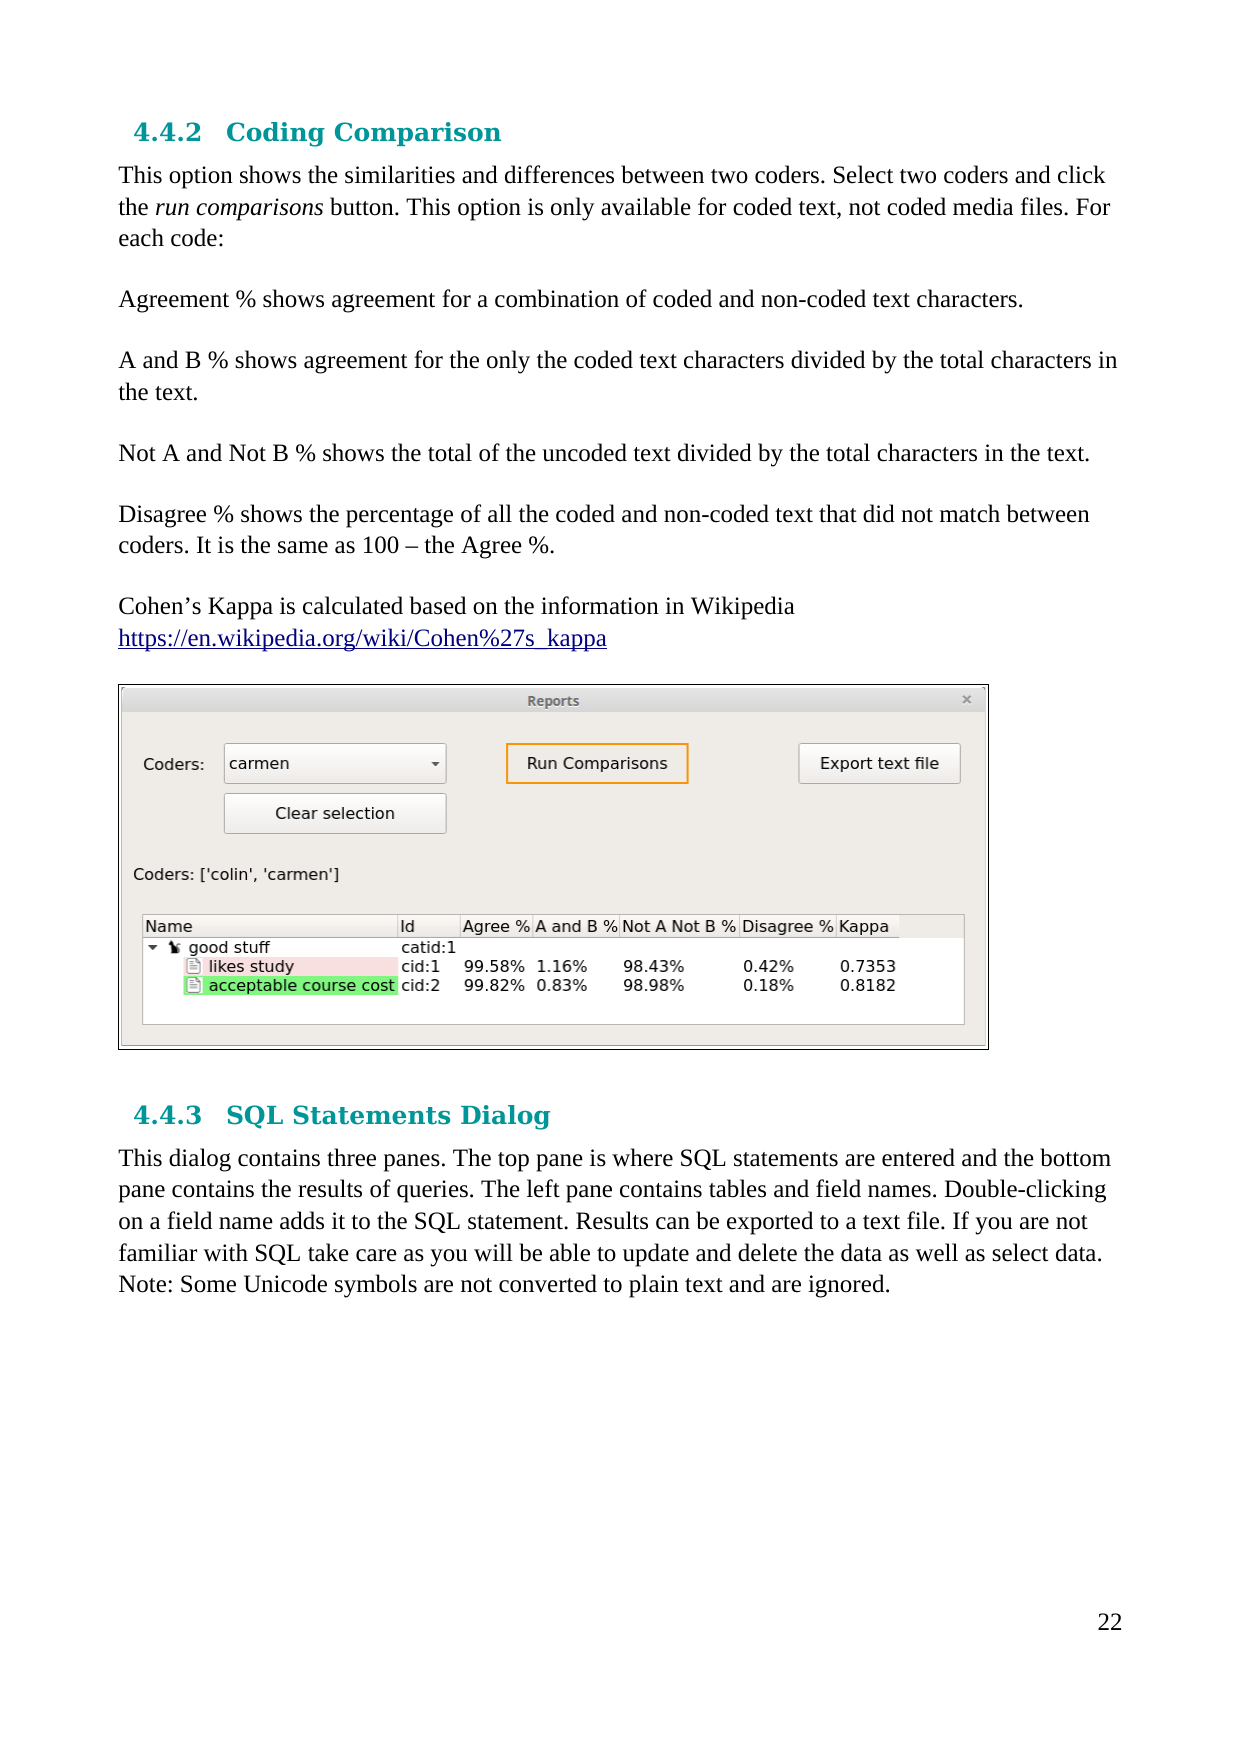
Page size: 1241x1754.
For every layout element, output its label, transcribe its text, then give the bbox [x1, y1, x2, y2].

text This dialog contains three panes. The top pane is where SQL statements are entered and the bottom pane contains the results of queries. The left pane contains tables and field names. Double-clicking on a field name adds it to the SQL statement. Results can be exported to a text file. If you are not familiar with SQL take care as you will be able to update and delete the data as well as select data. Note: Some Unicode symbols are not converted to plain text and are ignored. [118, 1143, 1122, 1298]
text This option shows the similarities and differences between two coders. Select two coders and click the run comparisons button. This option is only available for coded text, not coded media files. For each code: [118, 160, 1122, 252]
text Agreement % shows agreement for a combination of coded and non-coded text characters. [118, 284, 1122, 313]
picture [121, 687, 986, 1046]
text Not A and Not B % shows the total of the uncoded text divided by the total characters in the text. [118, 438, 1122, 467]
subtitle Coding Comparison [124, 118, 1122, 147]
subtitle SQL Statements Dialog [124, 1101, 1122, 1131]
text A and B % shows agreement for the only the coded text characters divided by the total characters in the text. [118, 345, 1122, 406]
text Disagree % shows the percentage of all the coded and non-coded text that did not match between coders. It is the same as 100 – the Agree %. [118, 499, 1122, 559]
text Cohen’s Kappa is calculated based on the information in Wikipedia https://en.wikipedia.org/wiki/Cohen%27s_kappa [118, 591, 1122, 652]
